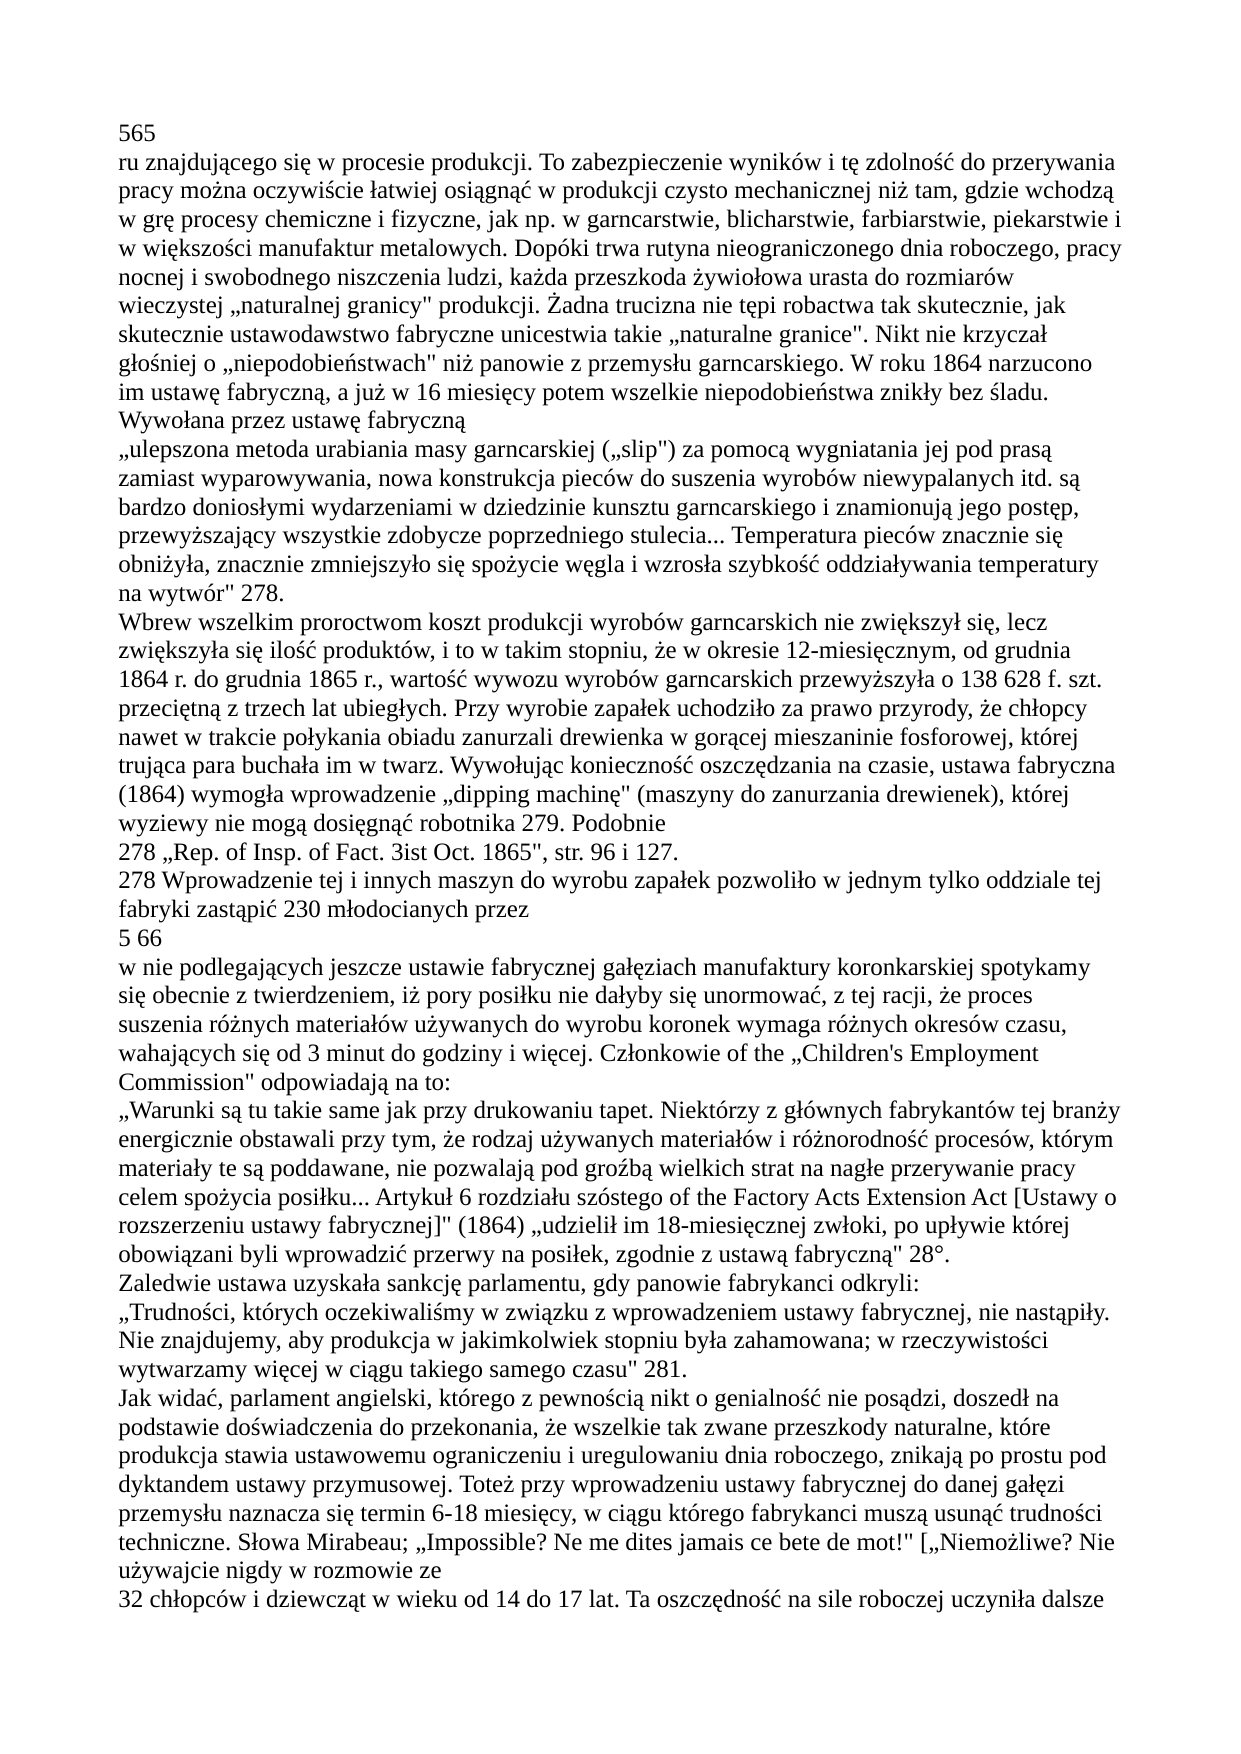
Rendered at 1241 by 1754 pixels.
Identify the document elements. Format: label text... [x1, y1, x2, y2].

text 278 „Rep. of Insp. of Fact. 3ist Oct. 1865", str. 96 i 127. [118, 837, 1122, 866]
text 278 Wprowadzenie tej i innych maszyn do wyrobu zapałek pozwoliło w jednym tylko oddziale tej fabryki zastąpić 230 młodocianych przez [118, 866, 1122, 923]
text ru znajdującego się w procesie produkcji. To zabezpieczenie wyników i tę zdolność do przerywania pracy można oczywiście łatwiej osiągnąć w produkcji czysto mechanicznej niż tam, gdzie wchodzą w grę procesy chemiczne i fizyczne, jak np. w garncarstwie, blicharstwie, farbiarstwie, piekarstwie i w większości manufaktur metalowych. Dopóki trwa rutyna nieograniczonego dnia roboczego, pracy nocnej i swobodnego niszczenia ludzi, każda przeszkoda żywiołowa urasta do rozmiarów wieczystej „naturalnej granicy" produkcji. Żadna trucizna nie tępi robactwa tak skutecznie, jak skutecznie ustawodawstwo fabryczne unicestwia takie „naturalne granice". Nikt nie krzyczał głośniej o „niepodobieństwach" niż panowie z przemysłu garncarskiego. W roku 1864 narzucono im ustawę fabryczną, a już w 16 miesięcy potem wszelkie niepodobieństwa znikły bez śladu. Wywołana przez ustawę fabryczną [118, 147, 1122, 434]
text „Warunki są tu takie same jak przy drukowaniu tapet. Niektórzy z głównych fabrykantów tej branży energicznie obstawali przy tym, że rodzaj używanych materiałów i różnorodność procesów, którym materiały te są poddawane, nie pozwalają pod groźbą wielkich strat na nagłe przerywanie pracy celem spożycia posiłku... Artykuł 6 rozdziału szóstego of the Factory Acts Extension Act [Ustawy o rozszerzeniu ustawy fabrycznej]" (1864) „udzielił im 18-miesięcznej zwłoki, po upływie której obowiązani byli wprowadzić przerwy na posiłek, zgodnie z ustawą fabryczną" 28°. [118, 1096, 1122, 1268]
text „Trudności, których oczekiwaliśmy w związku z wprowadzeniem ustawy fabrycznej, nie nastąpiły. Nie znajdujemy, aby produkcja w jakimkolwiek stopniu była zahamowana; w rzeczywistości wytwarzamy więcej w ciągu takiego samego czasu" 281. [118, 1297, 1122, 1383]
text Jak widać, parlament angielski, którego z pewnością nikt o genialność nie posądzi, doszedł na podstawie doświadczenia do przekonania, że wszelkie tak zwane przeszkody naturalne, które produkcja stawia ustawowemu ograniczeniu i uregulowaniu dnia roboczego, znikają po prostu pod dyktandem ustawy przymusowej. Toteż przy wprowadzeniu ustawy fabrycznej do danej gałęzi przemysłu naznacza się termin 6-18 miesięcy, w ciągu którego fabrykanci muszą usunąć trudności techniczne. Słowa Mirabeau; „Impossible? Ne me dites jamais ce bete de mot!" [„Niemożliwe? Nie używajcie nigdy w rozmowie ze [118, 1383, 1122, 1584]
text 565 [118, 118, 1122, 147]
text Wbrew wszelkim proroctwom koszt produkcji wyrobów garncarskich nie zwiększył się, lecz zwiększyła się ilość produktów, i to w takim stopniu, że w okresie 12-miesięcznym, od grudnia 1864 r. do grudnia 1865 r., wartość wywozu wyrobów garncarskich przewyższyła o 138 628 f. szt. przeciętną z trzech lat ubiegłych. Przy wyrobie zapałek uchodziło za prawo przyrody, że chłopcy nawet w trakcie połykania obiadu zanurzali drewienka w gorącej mieszaninie fosforowej, której trująca para buchała im w twarz. Wywołując konieczność oszczędzania na czasie, ustawa fabryczna (1864) wymogła wprowadzenie „dipping machinę" (maszyny do zanurzania drewienek), której wyziewy nie mogą dosięgnąć robotnika 279. Podobnie [118, 607, 1122, 837]
text w nie podlegających jeszcze ustawie fabrycznej gałęziach manufaktury koronkarskiej spotykamy się obecnie z twierdzeniem, iż pory posiłku nie dałyby się unormować, z tej racji, że proces suszenia różnych materiałów używanych do wyrobu koronek wymaga różnych okresów czasu, wahających się od 3 minut do godziny i więcej. Członkowie of the „Children's Employment Commission" odpowiadają na to: [118, 952, 1122, 1096]
text Zaledwie ustawa uzyskała sankcję parlamentu, gdy panowie fabrykanci odkryli: [118, 1268, 1122, 1297]
text 32 chłopców i dziewcząt w wieku od 14 do 17 lat. Ta oszczędność na sile roboczej uczyniła dalsze [118, 1584, 1122, 1613]
text 5 66 [118, 923, 1122, 952]
text „ulepszona metoda urabiania masy garncarskiej („slip") za pomocą wygniatania jej pod prasą zamiast wyparowywania, nowa konstrukcja pieców do suszenia wyrobów niewypalanych itd. są bardzo doniosłymi wydarzeniami w dziedzinie kunsztu garncarskiego i znamionują jego postęp, przewyższający wszystkie zdobycze poprzedniego stulecia... Temperatura pieców znacznie się obniżyła, znacznie zmniejszyło się spożycie węgla i wzrosła szybkość oddziaływania temperatury na wytwór" 278. [118, 434, 1122, 607]
